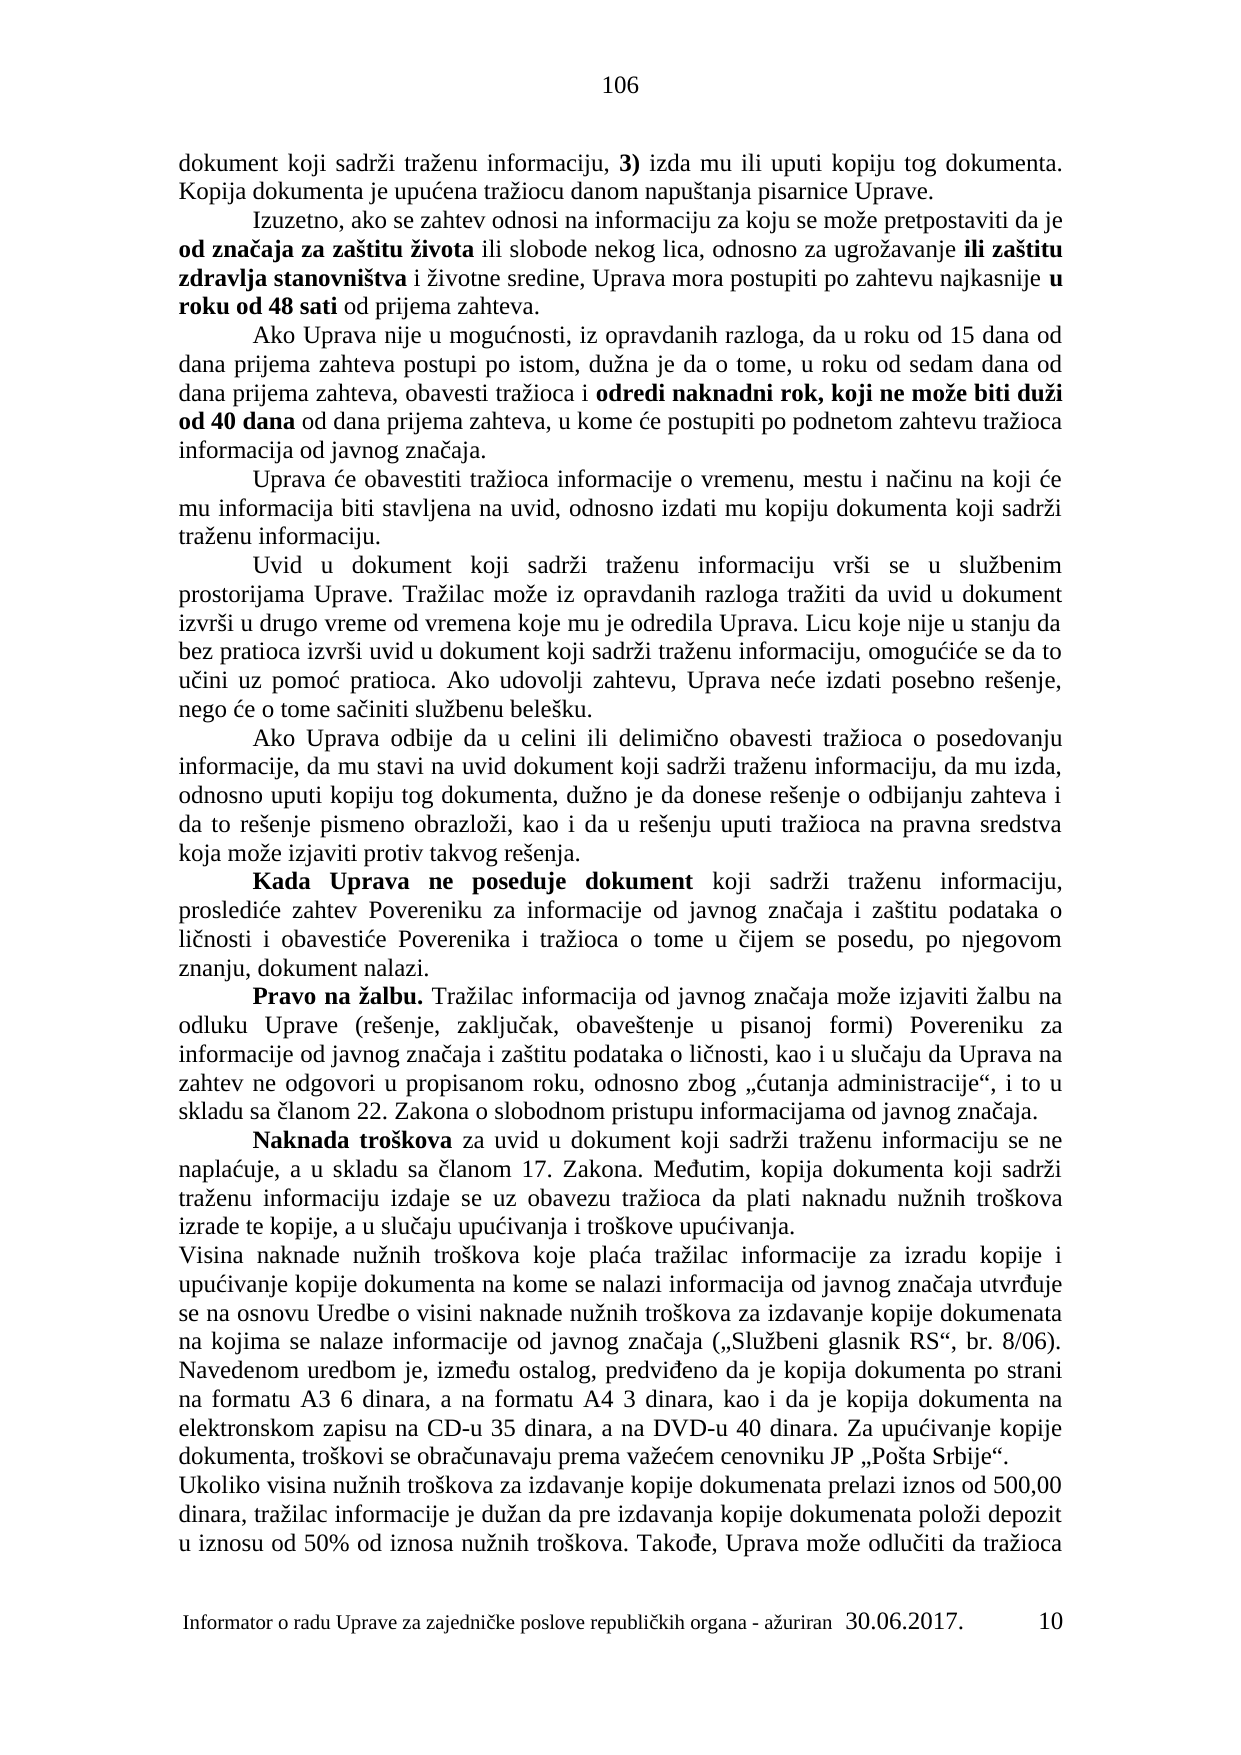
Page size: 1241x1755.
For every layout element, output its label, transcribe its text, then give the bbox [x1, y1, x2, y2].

text Izuzetno, ako se zahtev odnosi na informaciju za koju se može pretpostaviti da je od značaja za zaštitu života ili slobode nekog lica, odnosno za ugrožavanje ili zaštitu zdravlјa stanovništva i životne sredine, Uprava mora postupiti po zahtevu najkasnije u roku od 48 sati od prijema zahteva. [178, 205, 1063, 320]
text Pravo na žalbu. Tražilac informacija od javnog značaja može izjaviti žalbu na odluku Uprave (rešenje, zaklјučak, obaveštenje u pisanoj formi) Povereniku za informacije od javnog značaja i zaštitu podataka o ličnosti, kao i u slučaju da Uprava na zahtev ne odgovori u propisanom roku, odnosno zbog „ćutanja administracije“, i to u skladu sa članom 22. Zakona o slobodnom pristupu informacijama od javnog značaja. [178, 981, 1063, 1125]
text Ako Uprava odbije da u celini ili delimično obavesti tražioca o posedovanju informacije, da mu stavi na uvid dokument koji sadrži traženu informaciju, da mu izda, odnosno uputi kopiju tog dokumenta, dužno je da donese rešenje o odbijanju zahteva i da to rešenje pismeno obrazloži, kao i da u rešenju uputi tražioca na pravna sredstva koja može izjaviti protiv takvog rešenja. [178, 723, 1063, 866]
text Ukoliko visina nužnih troškova za izdavanje kopije dokumenata prelazi iznos od 500,00 dinara, tražilac informacije je dužan da pre izdavanja kopije dokumenata položi depozit u iznosu od 50% od iznosa nužnih troškova. Takođe, Uprava može odlučiti da tražioca [178, 1470, 1063, 1556]
text Kada Uprava ne poseduje dokument koji sadrži traženu informaciju, proslediće zahtev Povereniku za informacije od javnog značaja i zaštitu podataka o ličnosti i obavestiće Poverenika i tražioca o tome u čijem se posedu, po njegovom znanju, dokument nalazi. [178, 866, 1063, 981]
text Uvid u dokument koji sadrži traženu informaciju vrši se u službenim prostorijama Uprave. Tražilac može iz opravdanih razloga tražiti da uvid u dokument izvrši u drugo vreme od vremena koje mu je odredila Uprava. Licu koje nije u stanju da bez pratioca izvrši uvid u dokument koji sadrži traženu informaciju, omogućiće se da to učini uz pomoć pratioca. Ako udovolјi zahtevu, Uprava neće izdati posebno rešenje, nego će o tome sačiniti službenu belešku. [178, 550, 1063, 723]
text Uprava će obavestiti tražioca informacije o vremenu, mestu i načinu na koji će mu informacija biti stavlјena na uvid, odnosno izdati mu kopiju dokumenta koji sadrži traženu informaciju. [178, 464, 1063, 550]
text Naknada troškova za uvid u dokument koji sadrži traženu informaciju se ne naplaćuje, a u skladu sa članom 17. Zakona. Međutim, kopija dokumenta koji sadrži traženu informaciju izdaje se uz obavezu tražioca da plati naknadu nužnih troškova izrade te kopije, a u slučaju upućivanja i troškove upućivanja. [178, 1125, 1063, 1240]
text Visina naknade nužnih troškova koje plaća tražilac informacije za izradu kopije i upućivanje kopije dokumenta na kome se nalazi informacija od javnog značaja utvrđuje se na osnovu Uredbe o visini naknade nužnih troškova za izdavanje kopije dokumenata na kojima se nalaze informacije od javnog značaja („Službeni glasnik RS“, br. 8/06). Navedenom uredbom je, između ostalog, predviđeno da je kopija dokumenta po strani na formatu A3 6 dinara, a na formatu A4 3 dinara, kao i da je kopija dokumenta na elektronskom zapisu na CD-u 35 dinara, a na DVD-u 40 dinara. Za upućivanje kopije dokumenta, troškovi se obračunavaju prema važećem cenovniku JP „Pošta Srbije“. [178, 1240, 1063, 1470]
text dokument koji sadrži traženu informaciju, 3) izda mu ili uputi kopiju tog dokumenta. Kopija dokumenta je upućena tražiocu danom napuštanja pisarnice Uprave. [178, 148, 1063, 205]
text Ako Uprava nije u mogućnosti, iz opravdanih razloga, da u roku od 15 dana od dana prijema zahteva postupi po istom, dužna je da o tome, u roku od sedam dana od dana prijema zahteva, obavesti tražioca i odredi naknadni rok, koji ne može biti duži od 40 dana od dana prijema zahteva, u kome će postupiti po podnetom zahtevu tražioca informacija od javnog značaja. [178, 320, 1063, 464]
